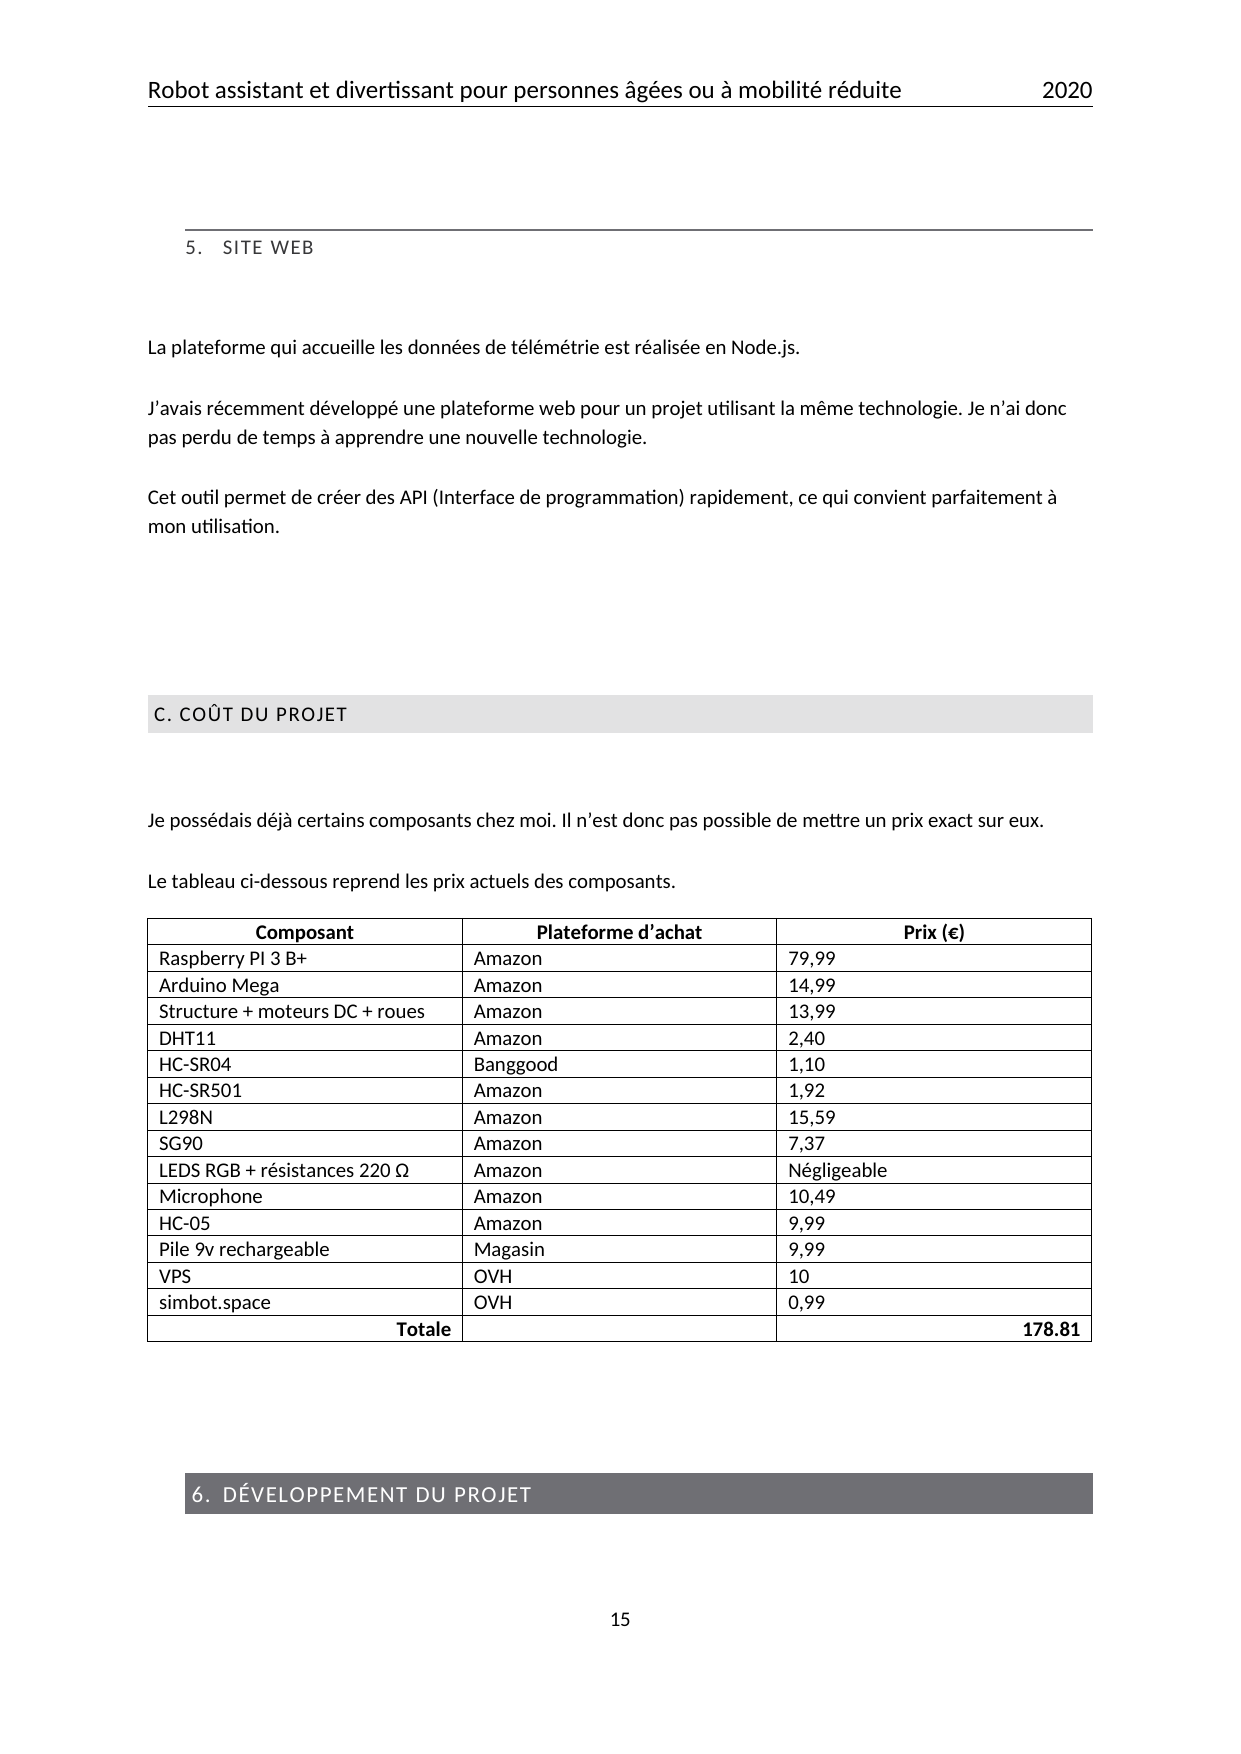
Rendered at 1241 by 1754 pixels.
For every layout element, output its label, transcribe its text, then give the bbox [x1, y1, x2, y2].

list Site web [185, 231, 1093, 260]
table_cell 14,99 [777, 972, 1091, 997]
table_cell L298N [148, 1104, 462, 1129]
list Développement du projet [191, 1480, 1086, 1508]
table_cell Amazon [463, 1078, 776, 1103]
table_cell 1,10 [777, 1051, 1091, 1077]
table_cell Amazon [463, 1210, 776, 1235]
table_cell HC-SR04 [148, 1051, 462, 1077]
table_header Plateforme d’achat [463, 919, 776, 944]
table_cell 7,37 [777, 1131, 1091, 1156]
table_cell Amazon [463, 1104, 776, 1129]
table_cell LEDS RGB + résistances 220 Ω [148, 1157, 462, 1182]
table_cell Structure + moteurs DC + roues [148, 998, 462, 1024]
text La plateforme qui accueille les données de télémétrie est réalisée en Node.js. [148, 334, 1093, 360]
table_cell Amazon [463, 998, 776, 1024]
table_cell Pile 9v rechargeable [148, 1236, 462, 1262]
table_cell Arduino Mega [148, 972, 462, 997]
table_cell OVH [463, 1263, 776, 1288]
table_header Prix (€) [777, 919, 1091, 944]
table_cell 10,49 [777, 1184, 1091, 1209]
table_cell Amazon [463, 1157, 776, 1182]
table_cell Amazon [463, 1131, 776, 1156]
table_cell 15,59 [777, 1104, 1091, 1129]
table_cell 2,40 [777, 1025, 1091, 1050]
table_cell 1,92 [777, 1078, 1091, 1103]
table_cell simbot.space [148, 1289, 462, 1315]
table_cell 10 [777, 1263, 1091, 1288]
table_cell SG90 [148, 1131, 462, 1156]
table_cell VPS [148, 1263, 462, 1288]
table_cell 0,99 [777, 1289, 1091, 1315]
table_cell 9,99 [777, 1210, 1091, 1235]
table_cell Magasin [463, 1236, 776, 1262]
table_cell Amazon [463, 945, 776, 971]
table_cell Totale [148, 1316, 462, 1341]
table_cell HC-SR501 [148, 1078, 462, 1103]
table_cell Amazon [463, 1025, 776, 1050]
table_header Composant [148, 919, 462, 944]
table_cell DHT11 [148, 1025, 462, 1050]
table_cell HC-05 [148, 1210, 462, 1235]
table_cell 9,99 [777, 1236, 1091, 1262]
subtitle c. coût du projet [154, 701, 1086, 727]
table_cell 79,99 [777, 945, 1091, 971]
text Le tableau ci-dessous reprend les prix actuels des composants. [148, 868, 1093, 893]
table_cell Banggood [463, 1051, 776, 1077]
table_cell Amazon [463, 1184, 776, 1209]
table_cell Microphone [148, 1184, 462, 1209]
table_cell 13,99 [777, 998, 1091, 1024]
text J’avais récemment développé une plateforme web pour un projet utilisant la même technologie. Je n’ai donc pas perdu de temps à apprendre une nouvelle technologie. [148, 395, 1093, 449]
table_cell Négligeable [777, 1157, 1091, 1182]
table_cell Amazon [463, 972, 776, 997]
text Je possédais déjà certains composants chez moi. Il n’est donc pas possible de mettre un prix exact sur eux. [148, 807, 1093, 833]
table_cell OVH [463, 1289, 776, 1315]
table_cell Raspberry PI 3 B+ [148, 945, 462, 971]
table_cell 178.81 [777, 1316, 1091, 1341]
text Cet outil permet de créer des API (Interface de programmation) rapidement, ce qui convient parfaitement à mon utilisation. [148, 484, 1093, 539]
table_cell [463, 1316, 776, 1341]
